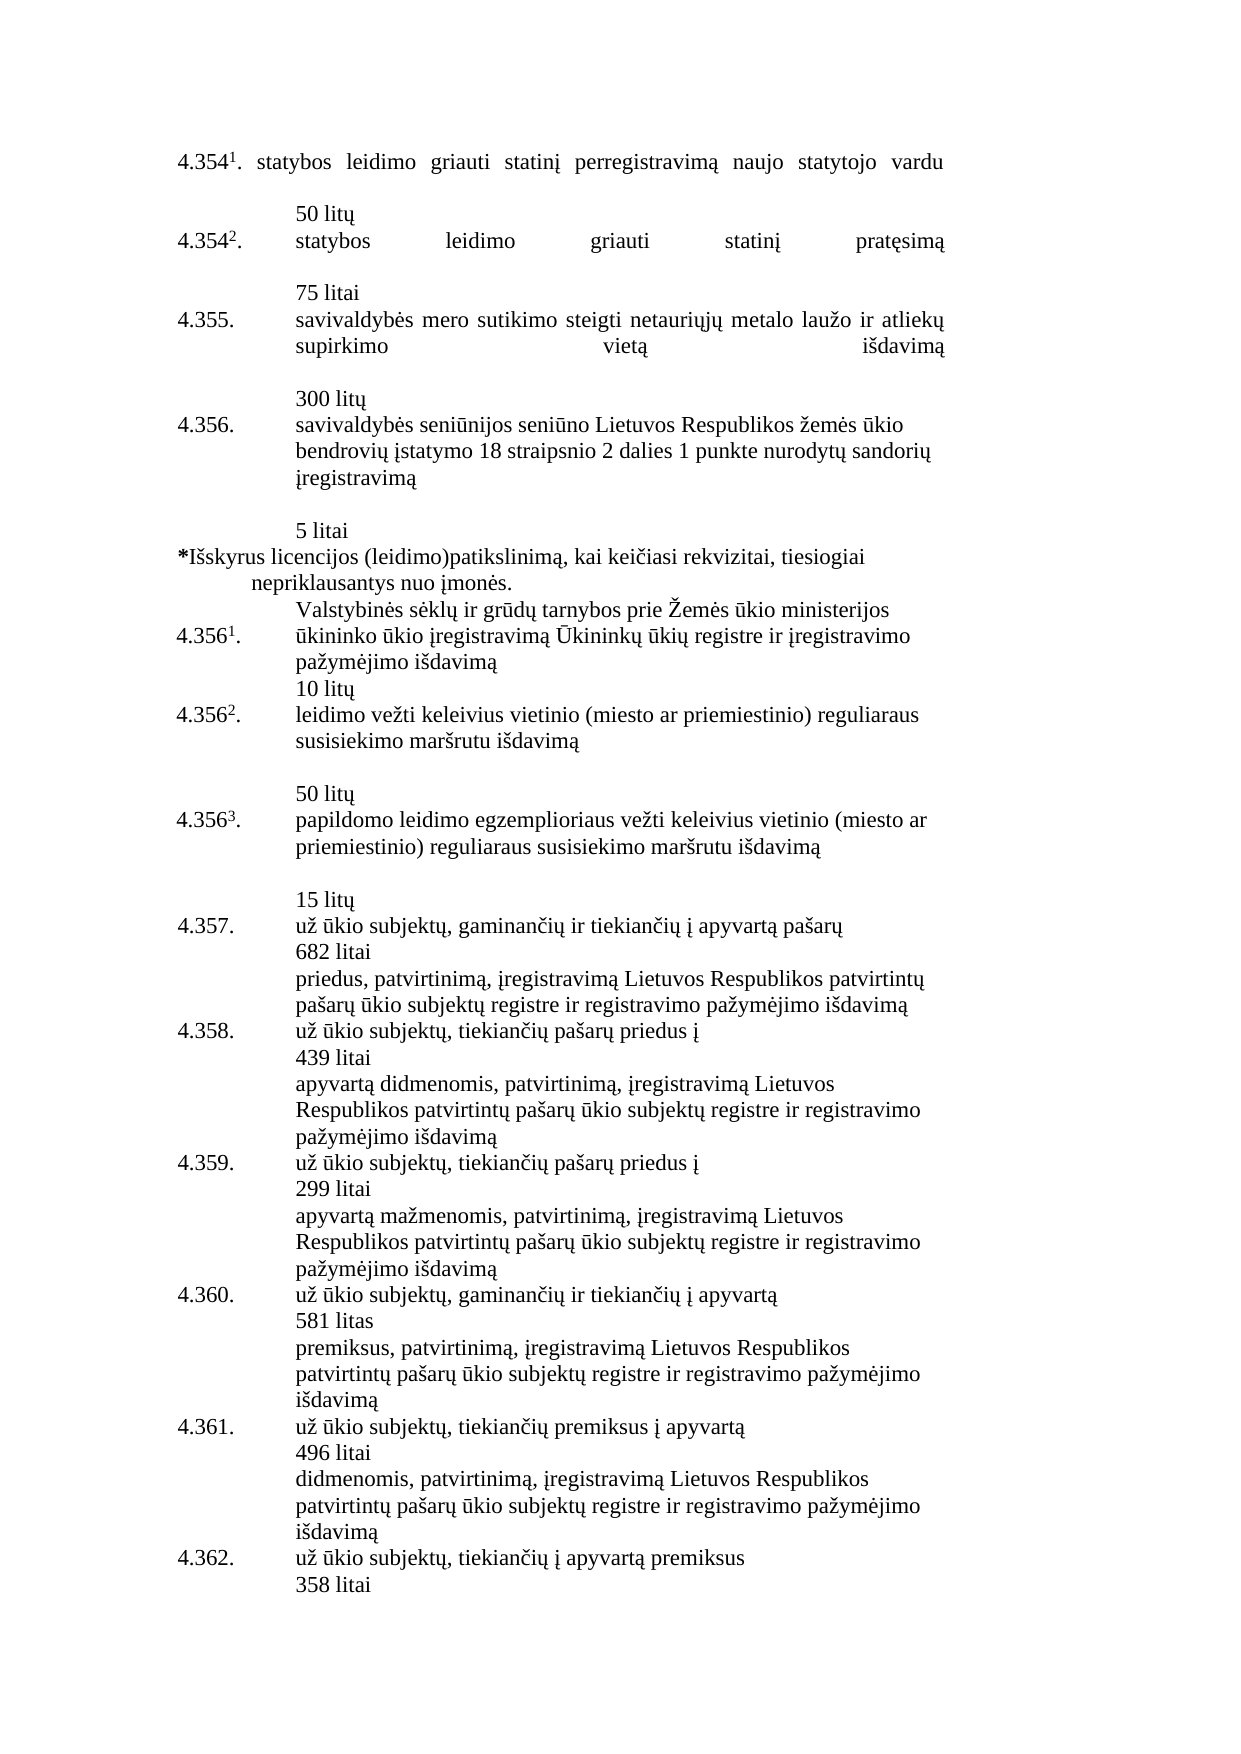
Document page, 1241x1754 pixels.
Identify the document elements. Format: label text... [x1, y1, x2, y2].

text 4.3541. statybos leidimo griauti statinį perregistravimą naujo statytojo vardu 50 litų [177, 148, 945, 227]
text 4.3563. papildomo leidimo egzemplioriaus vežti keleivius vietinio (miesto ar priemiestinio) reguliaraus susisiekimo maršrutu išdavimą 15 litų [176, 807, 945, 912]
text 4.360. už ūkio subjektų, gaminančių ir tiekiančių į apyvartą 581 litas [177, 1281, 945, 1334]
text 4.3561. ūkininko ūkio įregistravimą Ūkininkų ūkių registre ir įregistravimo [176, 622, 945, 648]
text pažymėjimo išdavimą [252, 1123, 945, 1149]
text Respublikos patvirtintų pašarų ūkio subjektų registre ir registravimo [252, 1096, 945, 1123]
text Valstybinės sėklų ir grūdų tarnybos prie Žemės ūkio ministerijos [177, 596, 945, 622]
text pažymėjimo išdavimą [252, 1254, 945, 1281]
text patvirtintų pašarų ūkio subjektų registre ir registravimo pažymėjimo [177, 1492, 945, 1518]
text 4.3542. statybos leidimo griauti statinį pratęsimą 75 litai [177, 227, 945, 306]
text *Išskyrus licencijos (leidimo)patikslinimą, kai keičiasi rekvizitai, tiesiogiai [177, 543, 1122, 569]
text 4.359. už ūkio subjektų, tiekiančių pašarų priedus į 299 litai [177, 1149, 945, 1202]
text 4.362. už ūkio subjektų, tiekiančių į apyvartą premiksus 358 litai [177, 1544, 945, 1597]
text 4.355. savivaldybės mero sutikimo steigti netauriųjų metalo laužo ir atliekų supirkimo vietą išdavimą 300 litų [177, 306, 945, 411]
text pašarų ūkio subjektų registre ir registravimo pažymėjimo išdavimą [252, 991, 945, 1017]
text Respublikos patvirtintų pašarų ūkio subjektų registre ir registravimo [252, 1228, 945, 1254]
text priedus, patvirtinimą, įregistravimą Lietuvos Respublikos patvirtintų [252, 965, 945, 991]
text premiksus, patvirtinimą, įregistravimą Lietuvos Respublikos [177, 1334, 945, 1360]
text patvirtintų pašarų ūkio subjektų registre ir registravimo pažymėjimo [177, 1360, 945, 1386]
text 4.361. už ūkio subjektų, tiekiančių premiksus į apyvartą 496 litai [177, 1413, 945, 1465]
text išdavimą [177, 1518, 945, 1544]
text didmenomis, patvirtinimą, įregistravimą Lietuvos Respublikos [177, 1465, 945, 1492]
text 4.358. už ūkio subjektų, tiekiančių pašarų priedus į 439 litai [177, 1017, 945, 1070]
text išdavimą [177, 1386, 945, 1413]
text pažymėjimo išdavimą 10 litų [176, 648, 945, 701]
text apyvartą mažmenomis, patvirtinimą, įregistravimą Lietuvos [252, 1202, 945, 1228]
text 4.357. už ūkio subjektų, gaminančių ir tiekiančių į apyvartą pašarų 682 litai [177, 912, 945, 965]
text 4.356. savivaldybės seniūnijos seniūno Lietuvos Respublikos žemės ūkio bendrovių įstatymo 18 straipsnio 2 dalies 1 punkte nurodytų sandorių įregistravimą 5 litai [177, 411, 945, 543]
text 4.3562. leidimo vežti keleivius vietinio (miesto ar priemiestinio) reguliaraus susisiekimo maršrutu išdavimą 50 litų [176, 701, 945, 807]
text apyvartą didmenomis, patvirtinimą, įregistravimą Lietuvos [252, 1070, 945, 1096]
text nepriklausantys nuo įmonės. [177, 569, 1122, 596]
